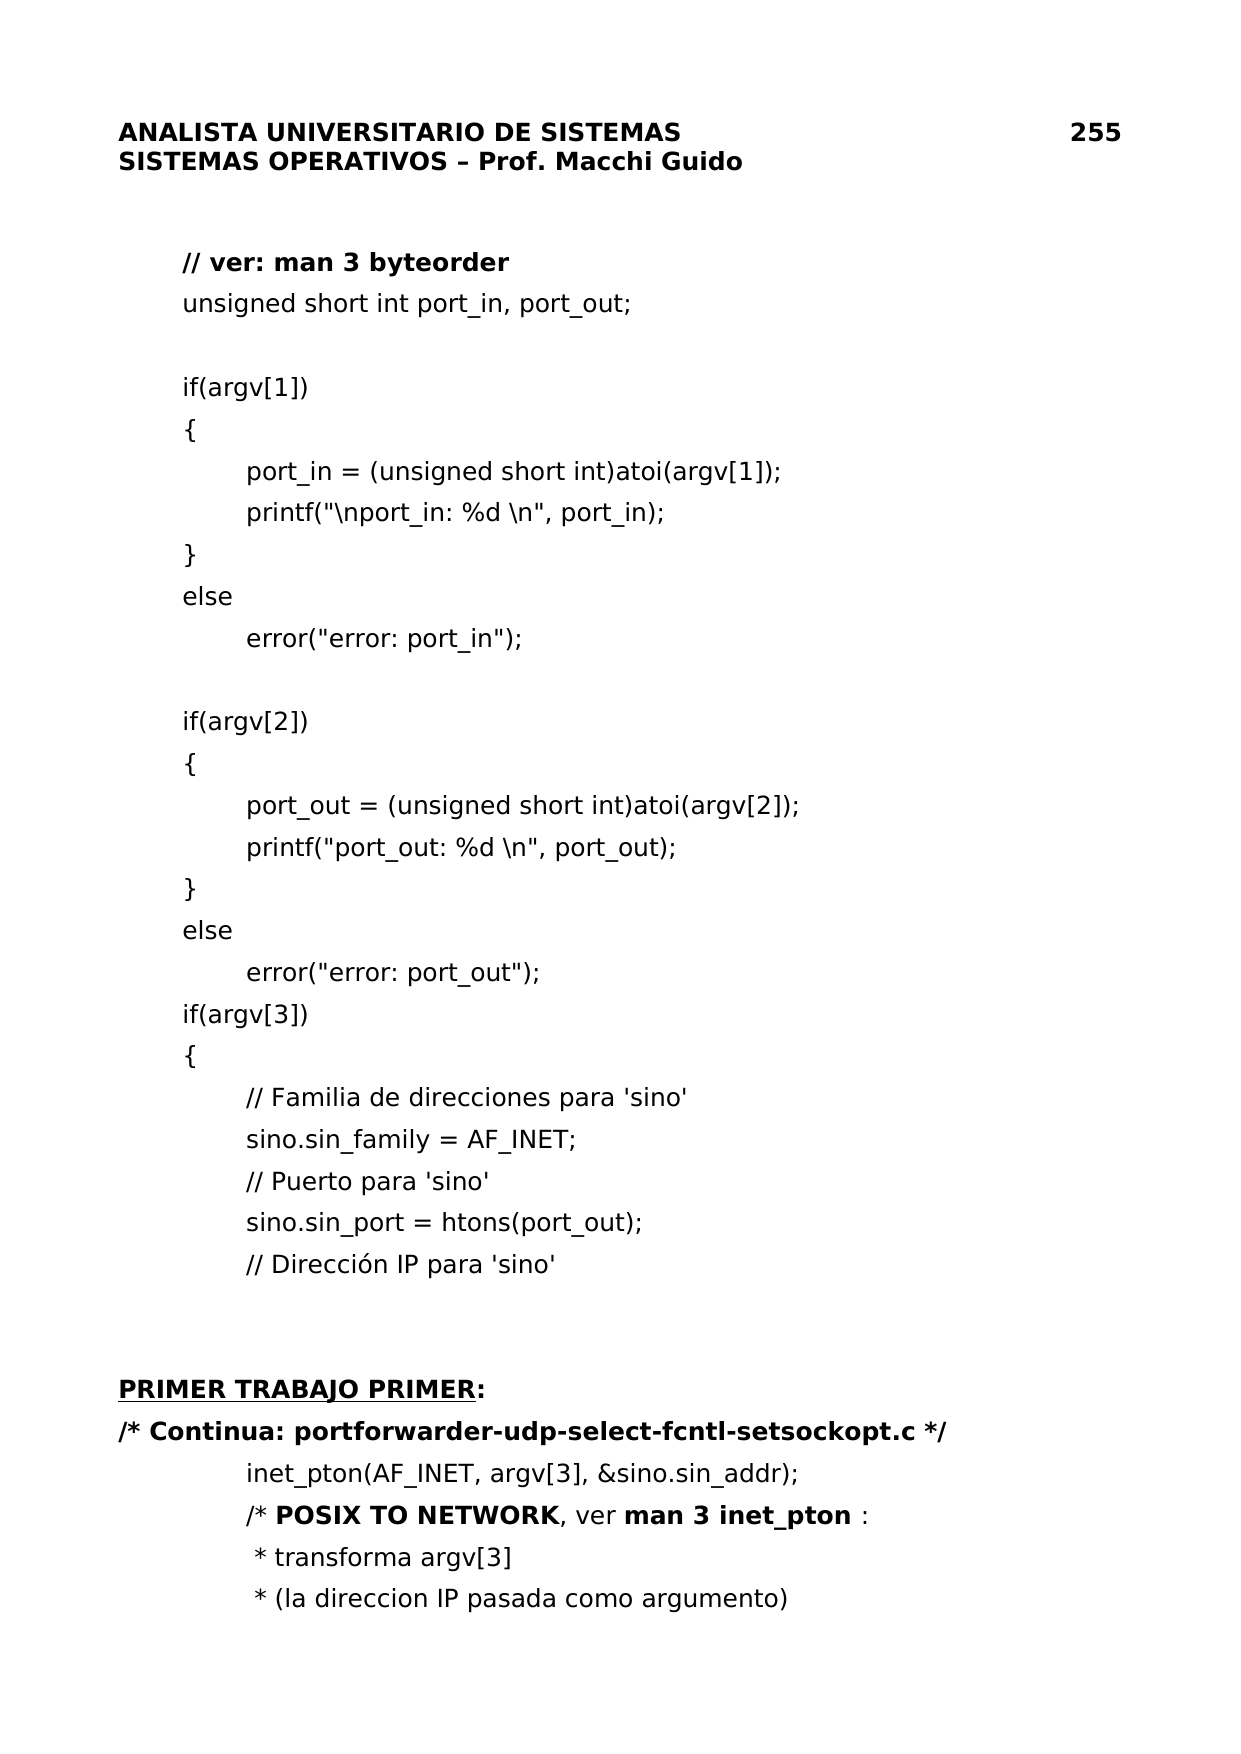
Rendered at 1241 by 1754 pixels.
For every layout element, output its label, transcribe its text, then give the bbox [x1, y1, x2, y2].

text { [118, 1042, 1122, 1071]
text // ver: man 3 byteorder [118, 248, 1122, 277]
text * (la direccion IP pasada como argumento) [118, 1584, 1122, 1614]
text printf("\nport_in: %d \n", port_in); [118, 498, 1122, 528]
text if(argv[3]) [118, 1000, 1122, 1029]
text { [118, 415, 1122, 444]
text // Dirección IP para 'sino' [118, 1250, 1122, 1280]
text // Familia de direcciones para 'sino' [118, 1083, 1122, 1113]
text /* Continua: portforwarder-udp-select-fcntl-setsockopt.c */ [118, 1417, 1122, 1447]
text * transforma argv[3] [118, 1543, 1122, 1572]
text else [118, 916, 1122, 946]
text /* POSIX TO NETWORK, ver man 3 inet_pton : [118, 1501, 1122, 1530]
text error("error: port_in"); [118, 624, 1122, 653]
text port_out = (unsigned short int)atoi(argv[2]); [118, 791, 1122, 820]
text inet_pton(AF_INET, argv[3], &sino.sin_addr); [118, 1459, 1122, 1488]
text sino.sin_family = AF_INET; [118, 1125, 1122, 1154]
text printf("port_out: %d \n", port_out); [118, 833, 1122, 862]
text else [118, 582, 1122, 611]
text { [118, 749, 1122, 778]
text // Puerto para 'sino' [118, 1167, 1122, 1196]
text PRIMER TRABAJO PRIMER: [118, 1376, 1122, 1405]
text sino.sin_port = htons(port_out); [118, 1209, 1122, 1238]
text } [118, 874, 1122, 904]
text port_in = (unsigned short int)atoi(argv[1]); [118, 457, 1122, 486]
text unsigned short int port_in, port_out; [118, 290, 1122, 319]
text if(argv[1]) [118, 373, 1122, 402]
text } [118, 540, 1122, 569]
text error("error: port_out"); [118, 958, 1122, 987]
text if(argv[2]) [118, 707, 1122, 737]
